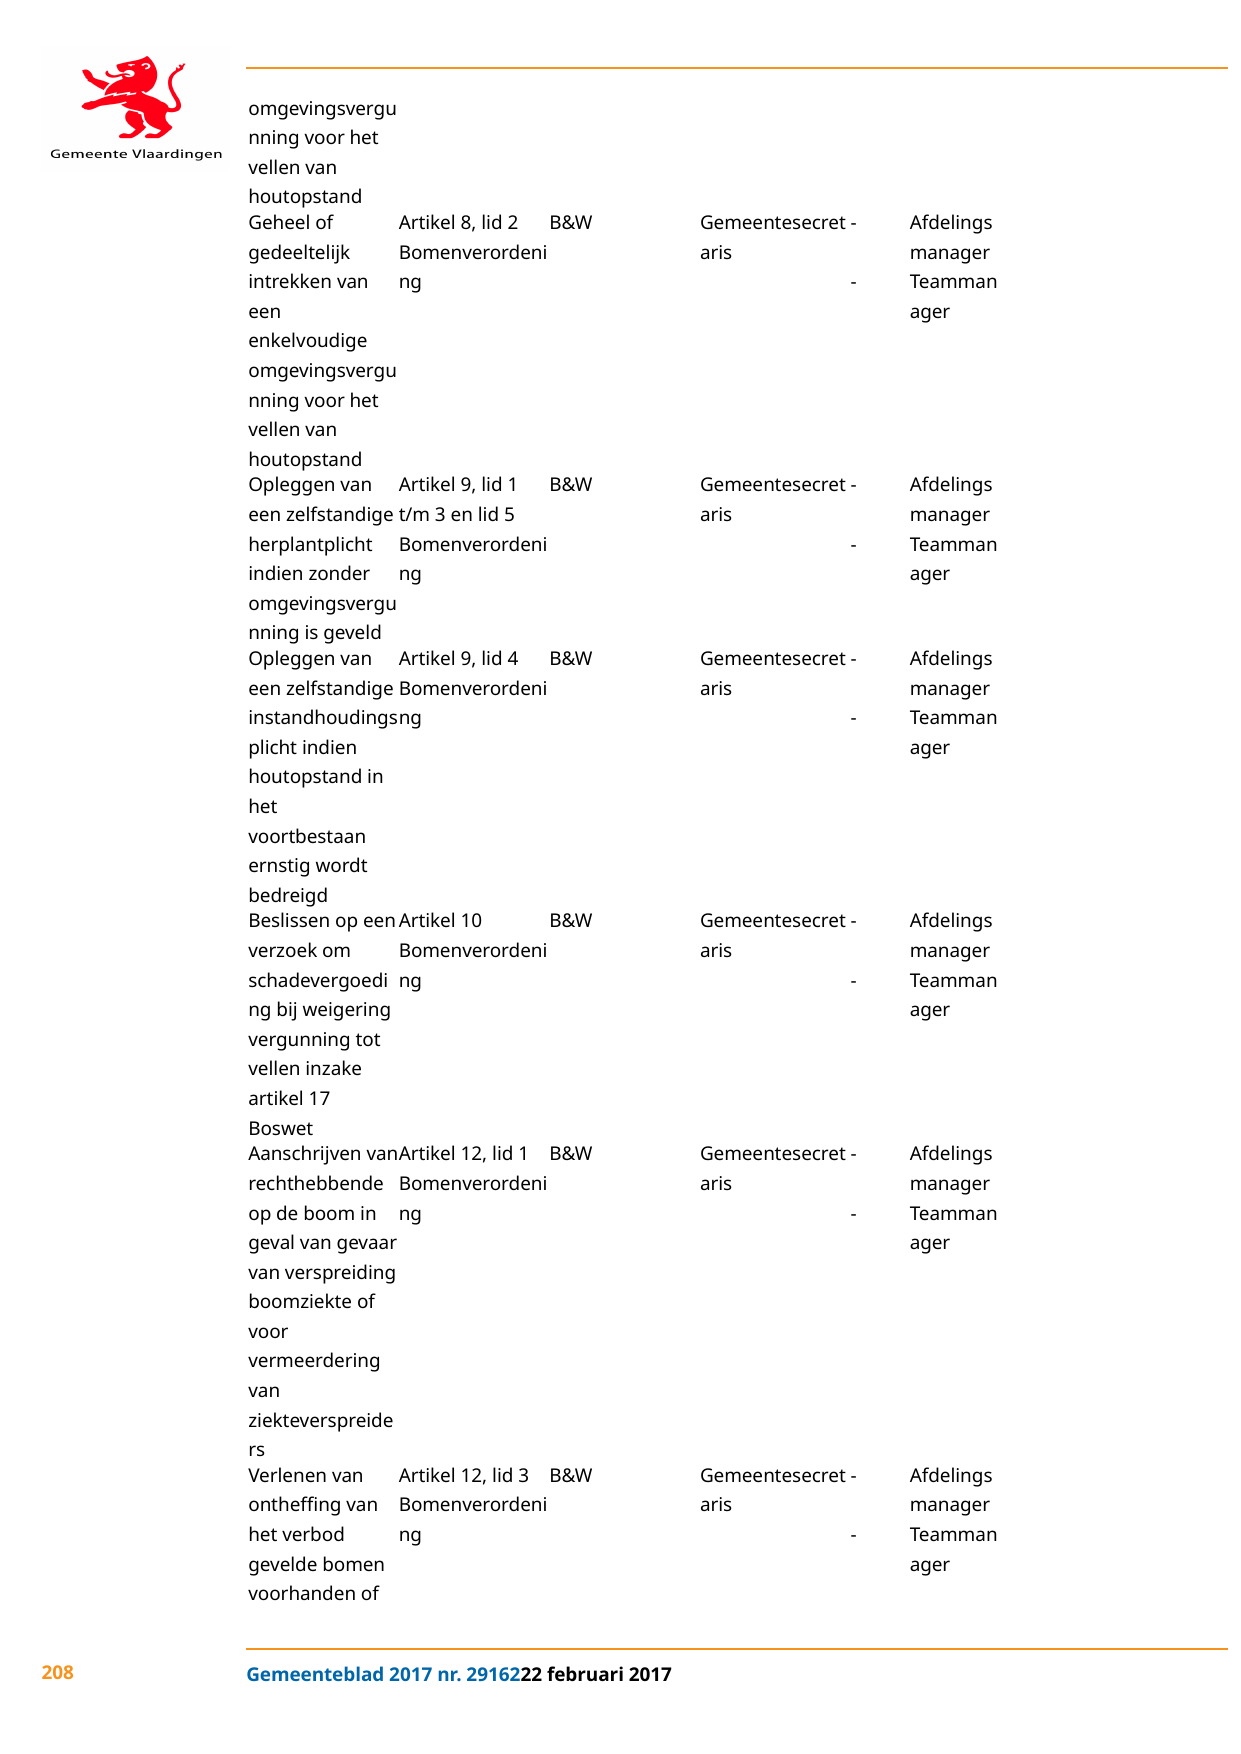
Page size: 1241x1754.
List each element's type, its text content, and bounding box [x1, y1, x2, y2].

table_cell Artikel 12, lid 3 Bomenverordening [399, 1462, 549, 1606]
table_cell Gemeentesecretaris [700, 645, 850, 908]
table_cell [399, 95, 549, 209]
table_cell [1001, 209, 1152, 472]
table_cell Artikel 10 Bomenverordening [399, 908, 549, 1141]
table_cell [1001, 1462, 1152, 1606]
table_cell [1001, 908, 1152, 1141]
table_cell Opleggen van een zelfstandige instandhoudingsplicht indien houtopstand in het voortbestaan ernstig wordt bedreigd [248, 645, 398, 908]
table_cell [1001, 95, 1152, 209]
table_cell Gemeentesecretaris [700, 1141, 850, 1462]
table_cell Afdelingsmanager Teammanager [850, 1141, 1001, 1462]
table_cell [1001, 645, 1152, 908]
table_cell Afdelingsmanager Teammanager [850, 645, 1001, 908]
table_cell Artikel 9, lid 1 t/m 3 en lid 5 Bomenverordening [399, 472, 549, 645]
table_cell B&W [549, 1462, 700, 1606]
table_cell [1001, 1141, 1152, 1462]
table_cell B&W [549, 1141, 700, 1462]
table_cell Artikel 8, lid 2 Bomenverordening [399, 209, 549, 472]
table_cell Artikel 12, lid 1 Bomenverordening [399, 1141, 549, 1462]
table_cell B&W [549, 472, 700, 645]
table_cell B&W [549, 209, 700, 472]
table_cell Aanschrijven van rechthebbende op de boom in geval van gevaar van verspreiding boomziekte of voor vermeerdering van ziekteverspreiders [248, 1141, 398, 1462]
table_cell [549, 95, 700, 209]
table_cell Beslissen op een verzoek om schadevergoeding bij weigering vergunning tot vellen inzake artikel 17 Boswet [248, 908, 398, 1141]
table_cell [850, 95, 1001, 209]
picture [41, 47, 231, 172]
table_cell B&W [549, 908, 700, 1141]
table_cell Afdelingsmanager Teammanager [850, 209, 1001, 472]
table_cell Gemeentesecretaris [700, 472, 850, 645]
table_cell Gemeentesecretaris [700, 908, 850, 1141]
table_cell Afdelingsmanager Teammanager [850, 908, 1001, 1141]
table_cell Afdelingsmanager Teammanager [850, 1462, 1001, 1606]
table_cell Opleggen van een zelfstandige herplantplicht indien zonder omgevingsvergunning is geveld [248, 472, 398, 645]
table_cell Artikel 9, lid 4 Bomenverordening [399, 645, 549, 908]
table_cell omgevingsvergunning voor het vellen van houtopstand [248, 95, 398, 209]
table_cell Afdelingsmanager Teammanager [850, 472, 1001, 645]
table_cell [700, 95, 850, 209]
table_cell [1001, 472, 1152, 645]
table_cell Verlenen van ontheffing van het verbod gevelde bomen voorhanden of [248, 1462, 398, 1606]
table_cell Geheel of gedeeltelijk intrekken van een enkelvoudige omgevingsvergunning voor het vellen van houtopstand [248, 209, 398, 472]
table_cell Gemeentesecretaris [700, 209, 850, 472]
table_cell Gemeentesecretaris [700, 1462, 850, 1606]
table_cell B&W [549, 645, 700, 908]
